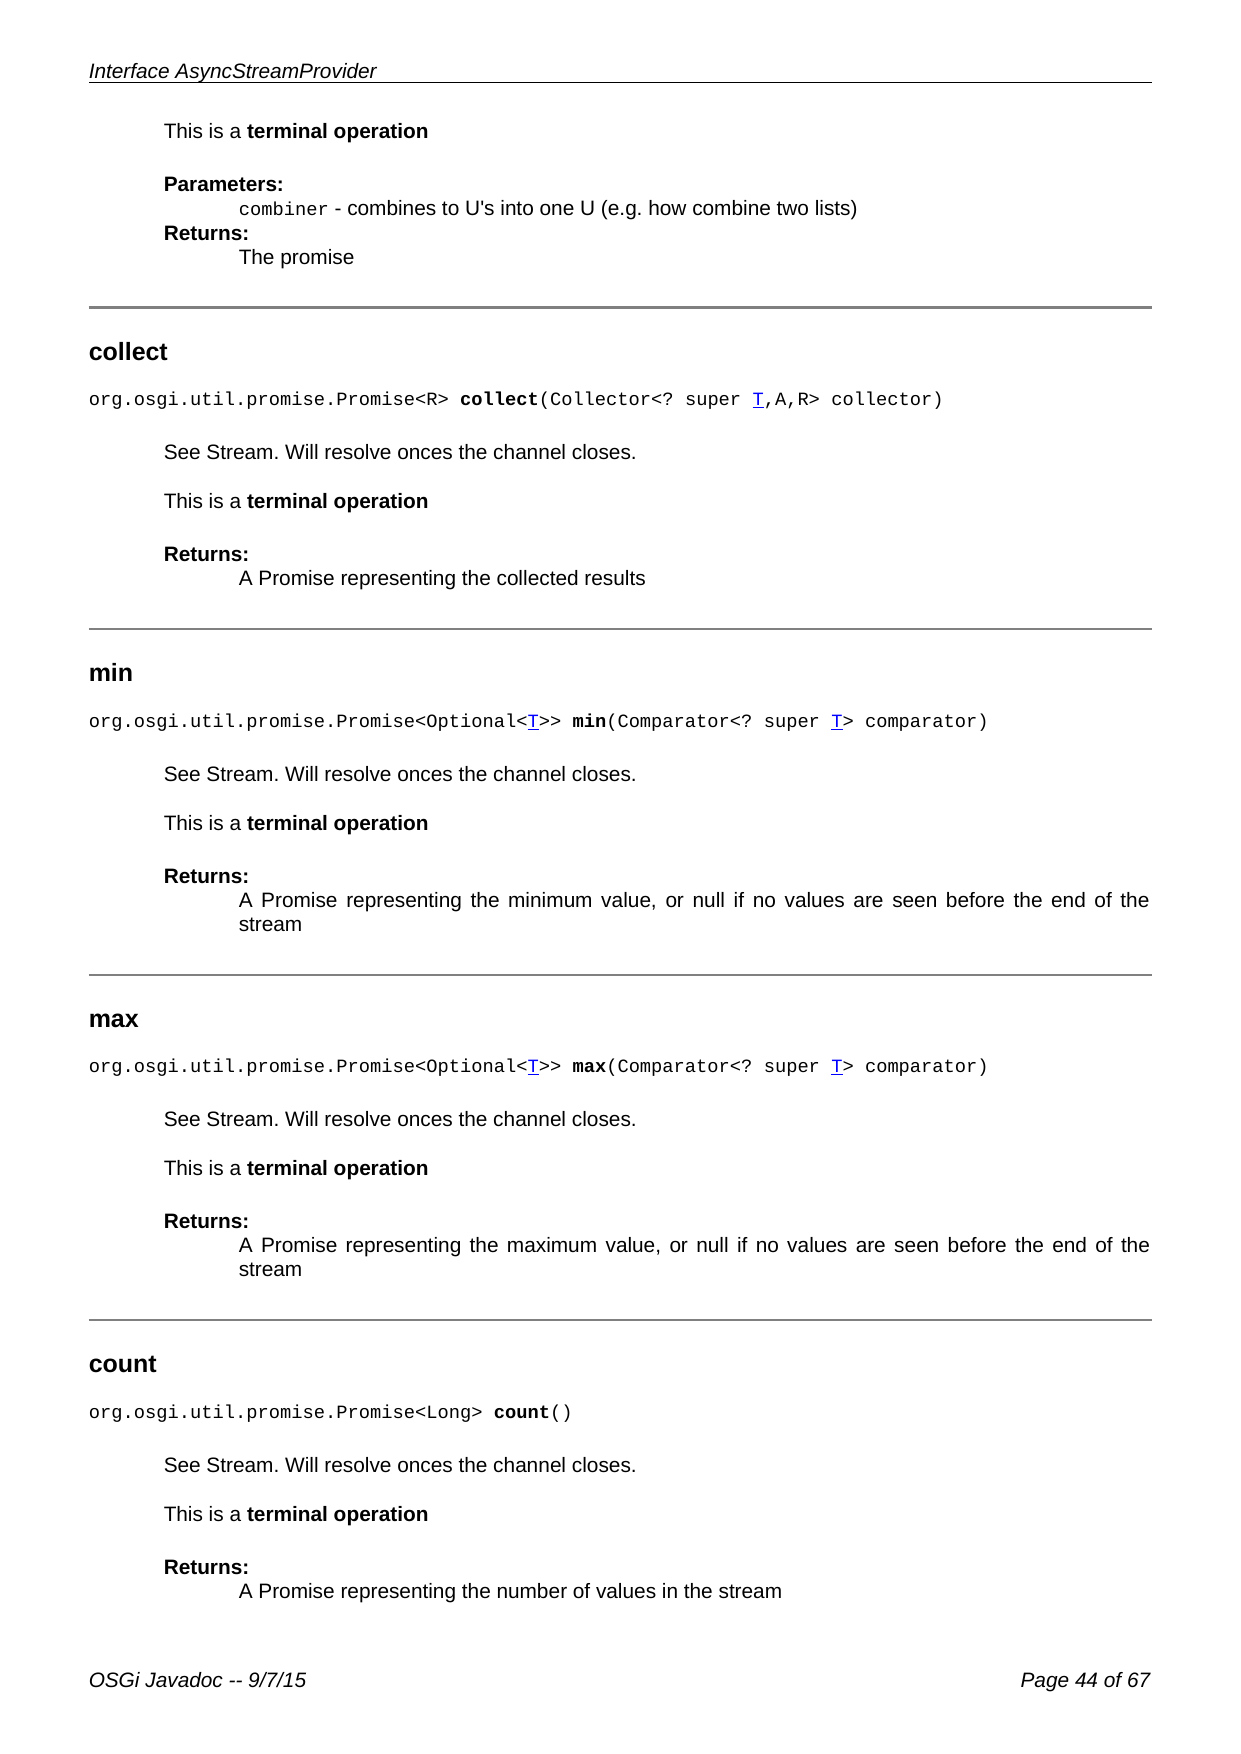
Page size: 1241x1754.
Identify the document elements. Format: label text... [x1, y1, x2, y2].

text See Stream. Will resolve onces the channel closes. [163, 1453, 1152, 1477]
text org.osgi.util.promise.Promise<Optional<T>> max(Comparator<? super T> comparator) [88, 1057, 1152, 1078]
text combiner - combines to U's into one U (e.g. how combine two lists) [238, 196, 1152, 221]
subtitle collect [88, 337, 1152, 366]
text Returns: [163, 1555, 1152, 1579]
text This is a terminal operation [163, 811, 1152, 835]
text This is a terminal operation [163, 1156, 1152, 1180]
subtitle count [88, 1349, 1152, 1378]
text A Promise representing the collected results [238, 566, 1152, 590]
text The promise [238, 245, 1152, 269]
text See Stream. Will resolve onces the channel closes. [163, 762, 1152, 786]
text org.osgi.util.promise.Promise<Long> count() [88, 1402, 1152, 1424]
text See Stream. Will resolve onces the channel closes. [163, 440, 1152, 464]
text Returns: [163, 542, 1152, 566]
text This is a terminal operation [163, 489, 1152, 513]
text This is a terminal operation [163, 118, 1152, 142]
text Returns: [163, 221, 1152, 245]
text Parameters: [163, 172, 1152, 196]
text A Promise representing the maximum value, or null if no values are seen before the end of the stream [238, 1233, 1152, 1281]
text Returns: [163, 864, 1152, 888]
text org.osgi.util.promise.Promise<Optional<T>> min(Comparator<? super T> comparator) [88, 711, 1152, 733]
text Returns: [163, 1209, 1152, 1233]
subtitle max [88, 1004, 1152, 1033]
text org.osgi.util.promise.Promise<R> collect(Collector<? super T,A,R> collector) [88, 390, 1152, 411]
text This is a terminal operation [163, 1502, 1152, 1526]
text A Promise representing the minimum value, or null if no values are seen before the end of the stream [238, 888, 1152, 936]
text See Stream. Will resolve onces the channel closes. [163, 1107, 1152, 1131]
text A Promise representing the number of values in the stream [238, 1579, 1152, 1603]
subtitle min [88, 658, 1152, 687]
